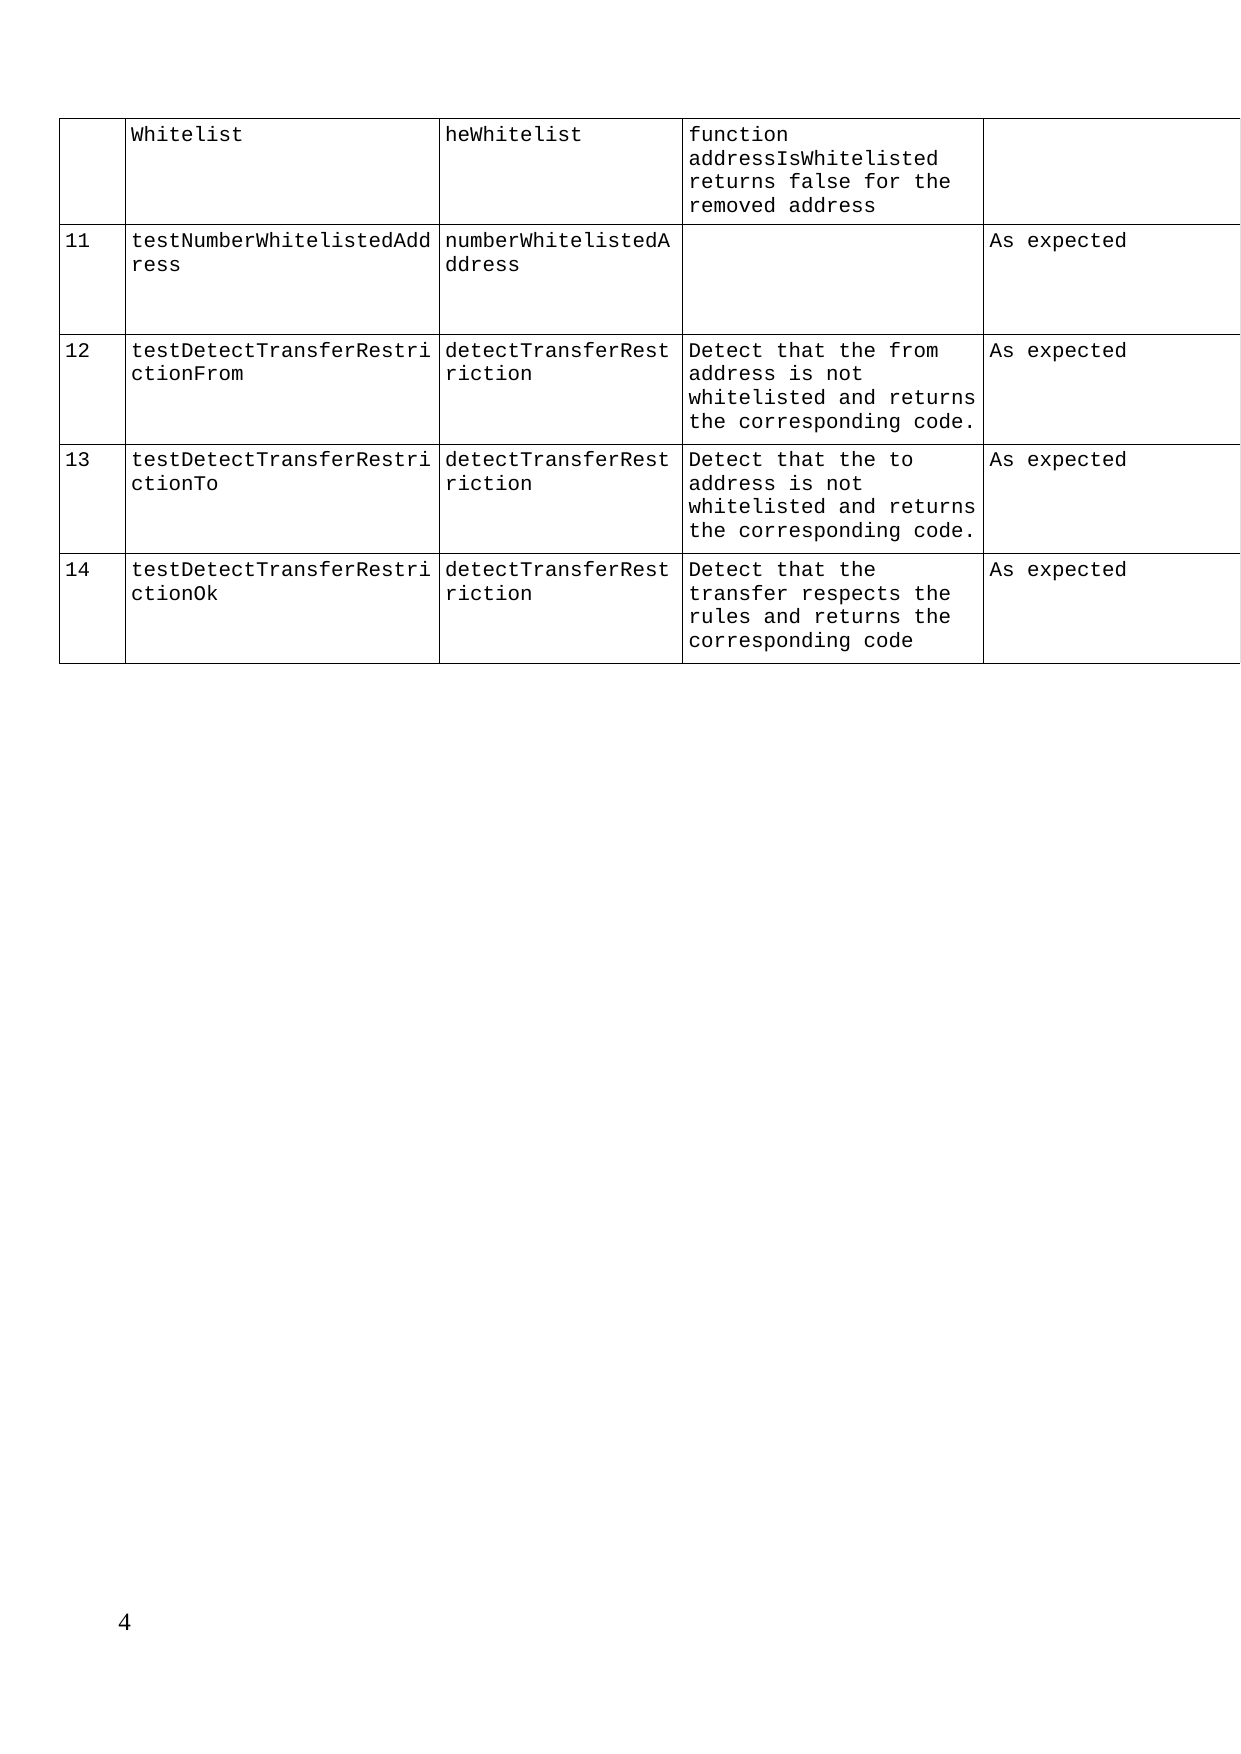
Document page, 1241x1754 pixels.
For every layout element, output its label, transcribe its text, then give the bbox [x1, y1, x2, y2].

table_cell function addressIsWhitelisted returns false for the removed address [683, 119, 983, 224]
table_cell As expected [984, 225, 1240, 334]
table_cell testDetectTransferRestrictionFrom [126, 335, 439, 443]
table_cell 12 [60, 335, 125, 443]
table_cell detectTransferRestriction [440, 445, 682, 553]
table_cell Detect that the to address is not whitelisted and returns the corresponding code. [683, 445, 983, 553]
table_cell Detect that the transfer respects the rules and returns the corresponding code [683, 554, 983, 663]
table_cell testNumberWhitelistedAddress [126, 225, 439, 334]
table_cell detectTransferRestriction [440, 554, 682, 663]
table_cell [683, 225, 983, 334]
table_cell As expected [984, 335, 1240, 443]
table_cell As expected [984, 445, 1240, 553]
table_cell testDetectTransferRestrictionTo [126, 445, 439, 553]
table_cell [60, 119, 125, 224]
table_cell 14 [60, 554, 125, 663]
table_cell Whitelist [126, 119, 439, 224]
table_cell Detect that the from address is not whitelisted and returns the corresponding code. [683, 335, 983, 443]
table_cell [984, 119, 1240, 224]
table_cell As expected [984, 554, 1240, 663]
table_cell 11 [60, 225, 125, 334]
table_cell 13 [60, 445, 125, 553]
table_cell detectTransferRestriction [440, 335, 682, 443]
table_cell testDetectTransferRestrictionOk [126, 554, 439, 663]
table_cell numberWhitelistedAddress [440, 225, 682, 334]
table_cell heWhitelist [440, 119, 682, 224]
